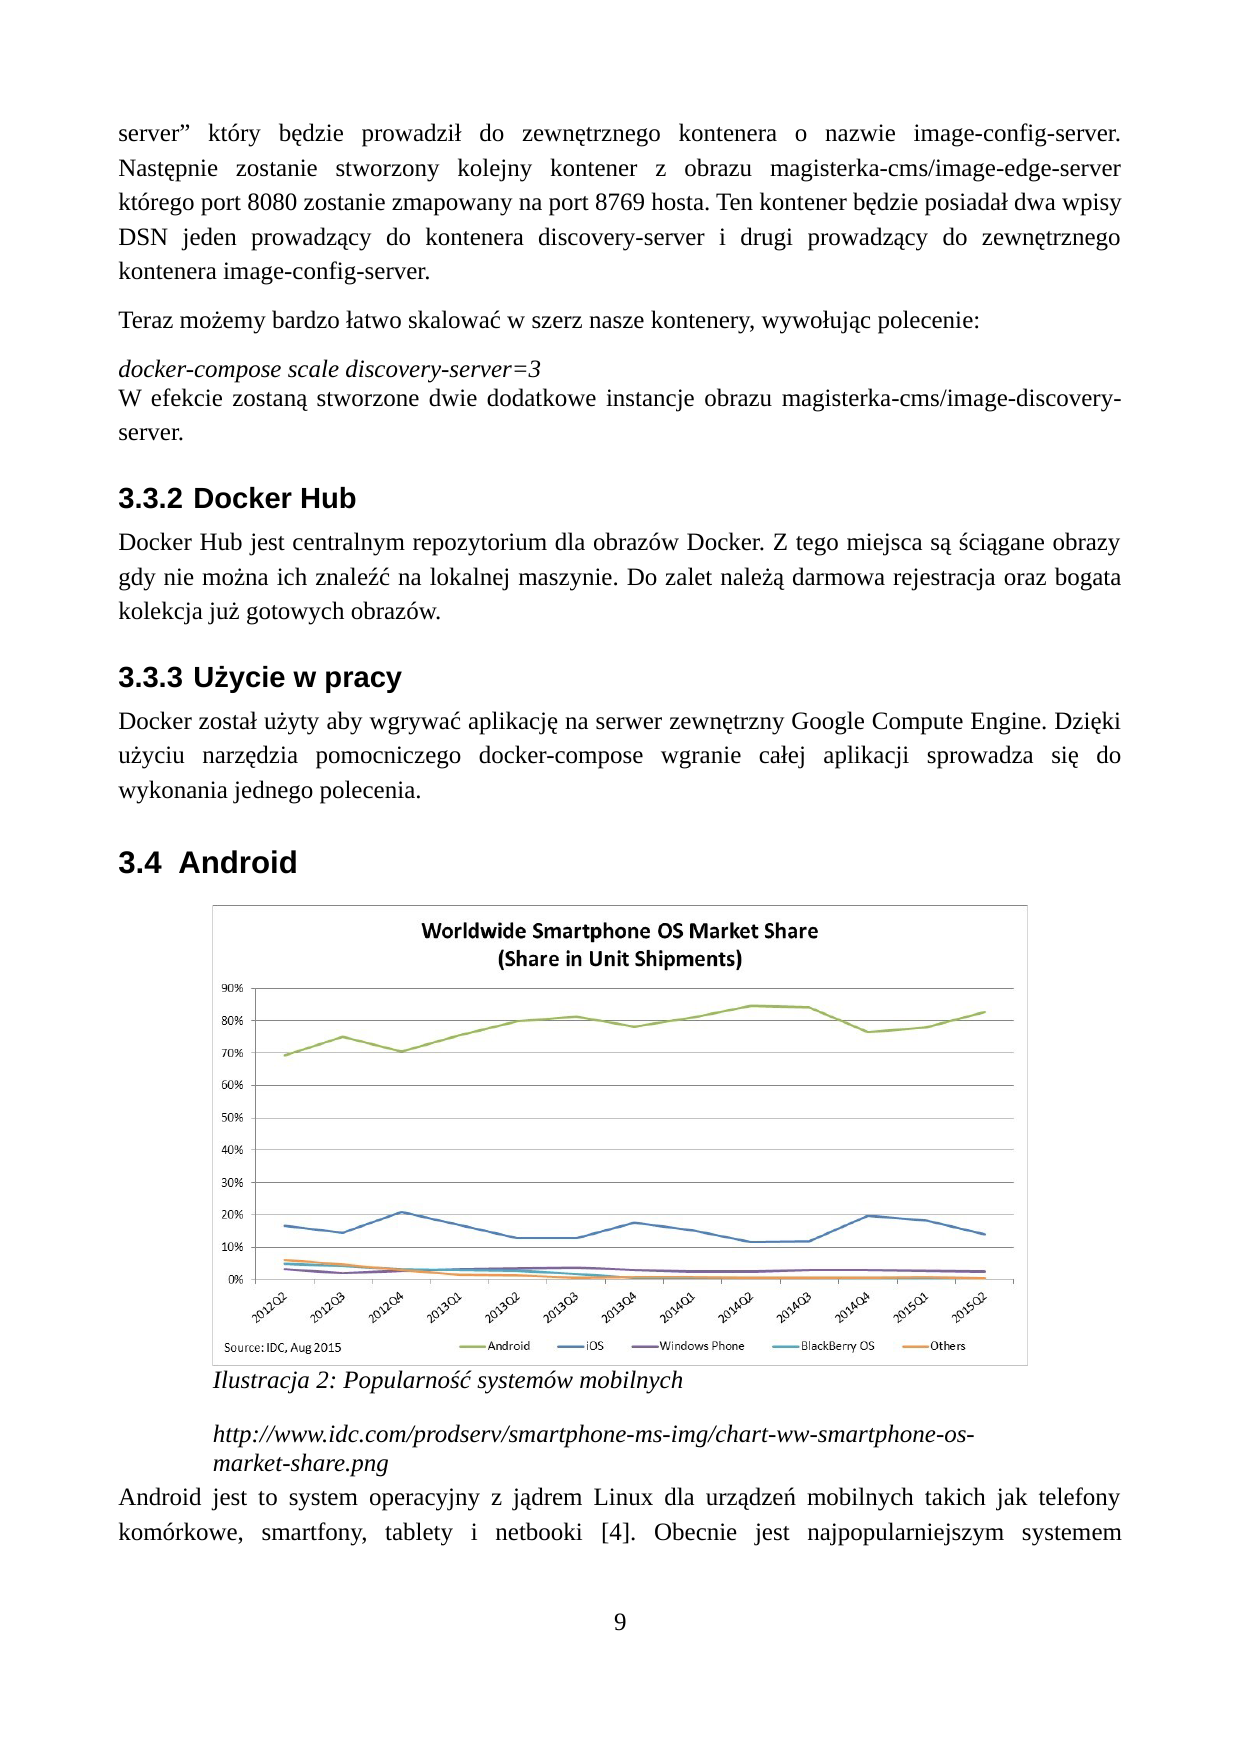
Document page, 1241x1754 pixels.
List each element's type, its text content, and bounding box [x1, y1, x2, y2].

text Teraz możemy bardzo łatwo skalować w szerz nasze kontenery, wywołując polecenie: [118, 305, 1122, 334]
text W efekcie zostaną stworzone dwie dodatkowe instancje obrazu magisterka-cms/image-discovery-server. [118, 383, 1122, 446]
text Android jest to system operacyjny z jądrem Linux dla urządzeń mobilnych takich jak telefony komórkowe, smartfony, tablety i netbooki [4]. Obecnie jest najpopularniejszym systemem [118, 893, 1122, 1545]
text server” który będzie prowadził do zewnętrznego kontenera o nazwie image-config-server. Następnie zostanie stworzony kolejny kontener z obrazu magisterka-cms/image-edge-server którego port 8080 zostanie zmapowany na port 8769 hosta. Ten kontener będzie posiadał dwa wpisy DSN jeden prowadzący do kontenera discovery-server i drugi prowadzący do zewnętrznego kontenera image-config-server. [118, 118, 1122, 285]
text Docker został użyty aby wgrywać aplikację na serwer zewnętrzny Google Compute Engine. Dzięki użyciu narzędzia pomocniczego docker-compose wgranie całej aplikacji sprowadza się do wykonania jednego polecenia. [118, 706, 1122, 803]
subtitle Użycie w pracy [118, 660, 1122, 693]
text Docker Hub jest centralnym repozytorium dla obrazów Docker. Z tego miejsca są ściągane obrazy gdy nie można ich znaleźć na lokalnej maszynie. Do zalet należą darmowa rejestracja oraz bogata kolekcja już gotowych obrazów. [118, 527, 1122, 625]
text Ilustracja 2: Popularność systemów mobilnych [213, 1366, 1028, 1394]
subtitle Android [118, 844, 1122, 881]
subtitle Docker Hub [118, 481, 1122, 514]
text docker-compose scale discovery-server=3 [118, 354, 1122, 383]
picture [212, 905, 1028, 1366]
text http://www.idc.com/prodserv/smartphone-ms-img/chart-ww-smartphone-os-market-share.png [213, 1419, 1028, 1476]
